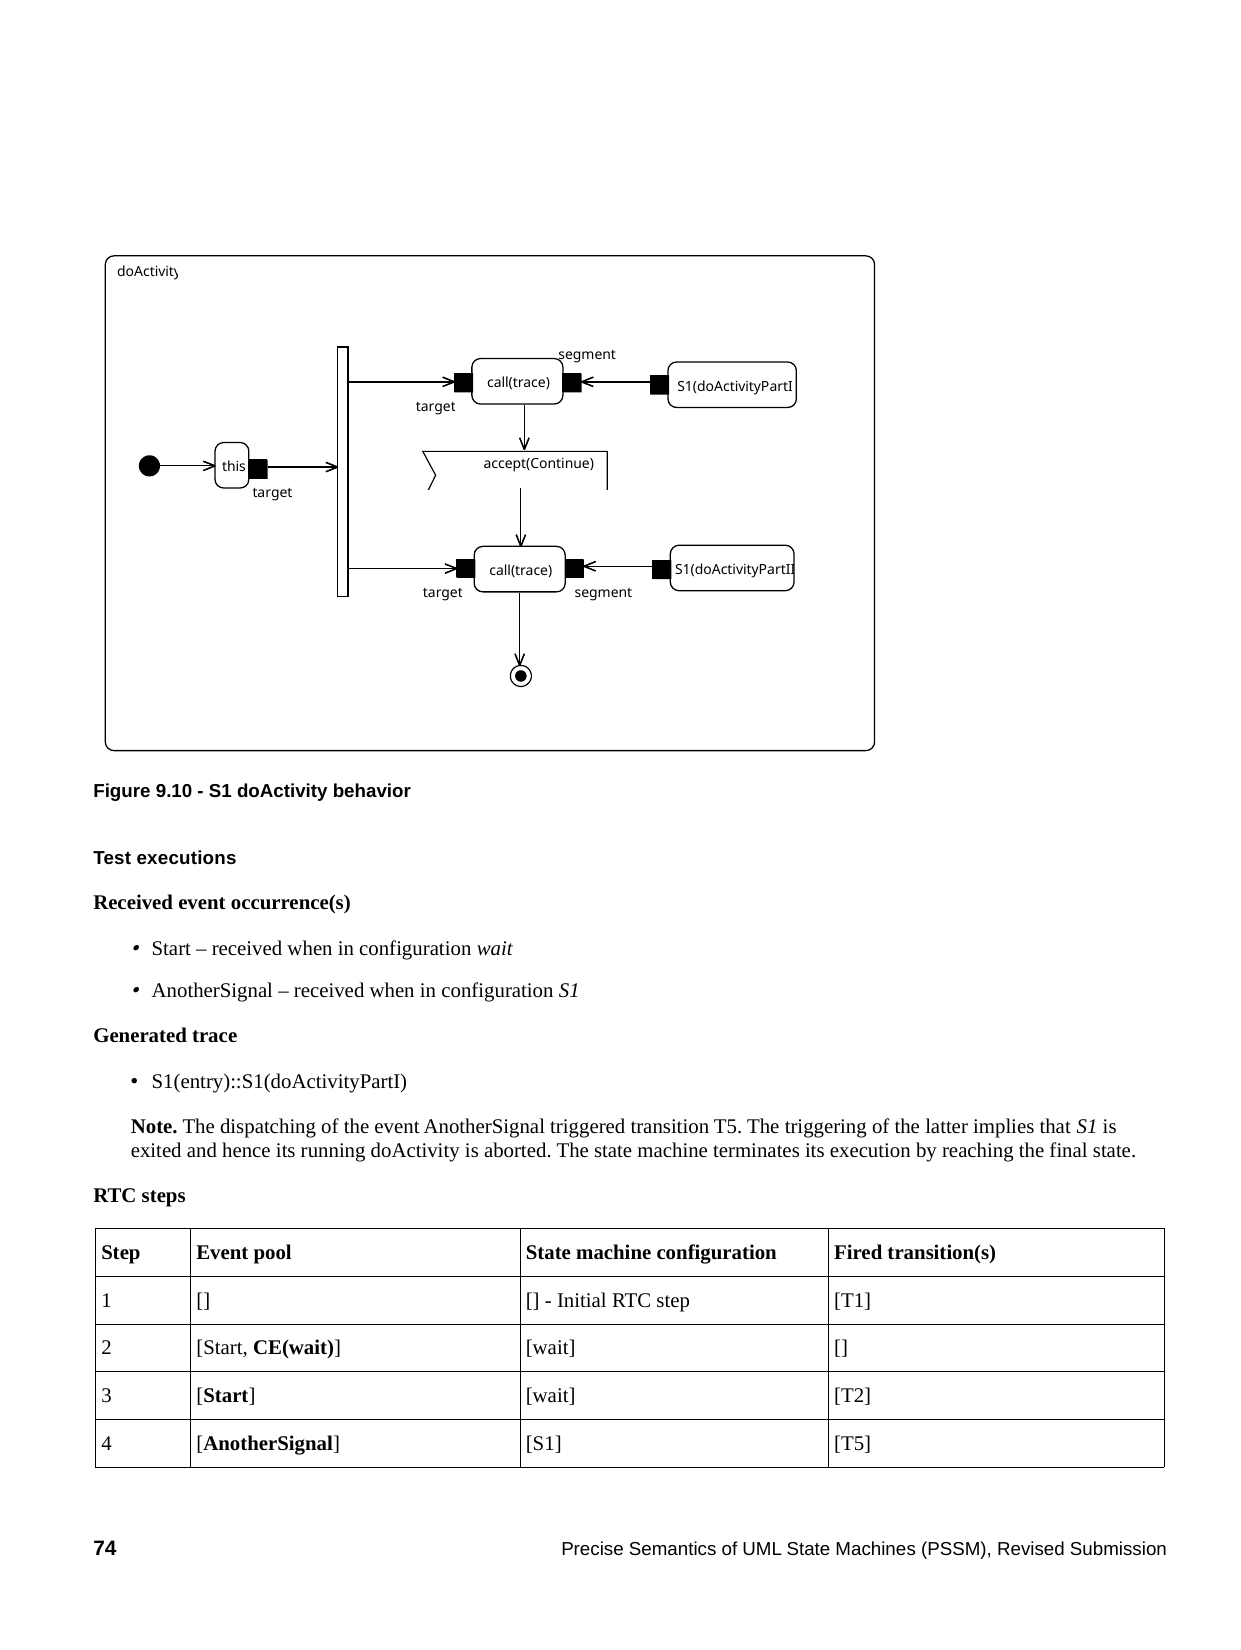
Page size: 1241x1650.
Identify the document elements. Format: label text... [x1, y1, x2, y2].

table_header Step [96, 1229, 190, 1276]
table_header State machine configuration [521, 1229, 828, 1276]
table_cell [T2] [829, 1372, 1164, 1419]
text Figure 9.10 - S1 doActivity behavior [93, 780, 917, 801]
text Received event occurrence(s) [93, 890, 1164, 914]
table_cell 1 [96, 1277, 190, 1323]
table_cell [wait] [521, 1372, 828, 1419]
text RTC steps [93, 1183, 1164, 1207]
subtitle Test executions [93, 847, 1164, 869]
list Start – received when in configuration wait [131, 935, 1164, 960]
table_cell [] - Initial RTC step [521, 1277, 828, 1323]
table_cell [T1] [829, 1277, 1164, 1323]
table_header Event pool [191, 1229, 520, 1276]
table_cell 3 [96, 1372, 190, 1419]
table_header Fired transition(s) [829, 1229, 1164, 1276]
table_cell [Start] [191, 1372, 520, 1419]
table_cell [S1] [521, 1420, 828, 1467]
list AnotherSignal – received when in configuration S1 [131, 977, 1164, 1002]
table_cell [] [829, 1325, 1164, 1371]
table_cell 2 [96, 1325, 190, 1371]
list S1(entry)::S1(doActivityPartI) [131, 1068, 1164, 1093]
text Note. The dispatching of the event AnotherSignal triggered transition T5. The triggering of the latter implies that S1 is exited and hence its running doActivity is aborted. The state machine terminates its execution by reaching the final state. [131, 1114, 1164, 1162]
table_cell [T5] [829, 1420, 1164, 1467]
table_cell [AnotherSignal] [191, 1420, 520, 1467]
table_cell [] [191, 1277, 520, 1323]
table_cell 4 [96, 1420, 190, 1467]
table_cell [Start, CE(wait)] [191, 1325, 520, 1371]
table_cell [wait] [521, 1325, 828, 1371]
text Generated trace [93, 1023, 1164, 1047]
